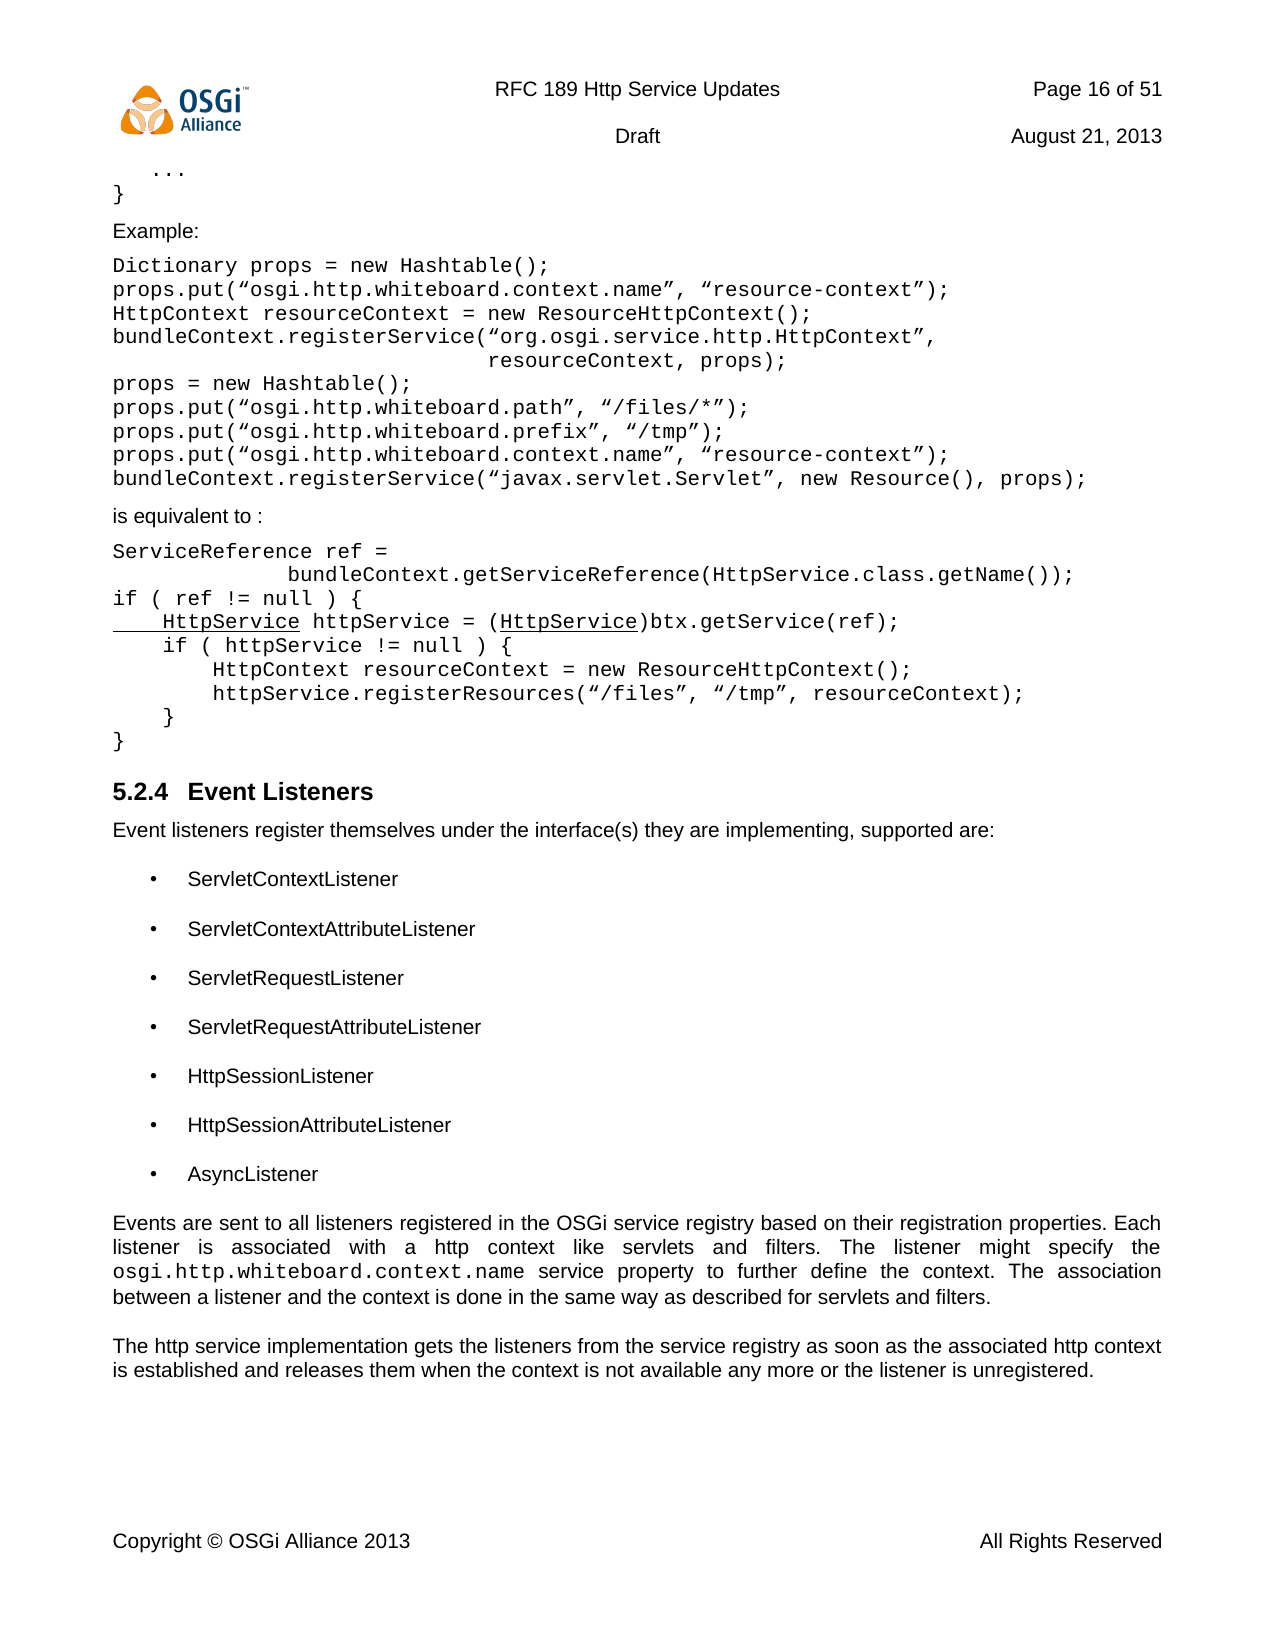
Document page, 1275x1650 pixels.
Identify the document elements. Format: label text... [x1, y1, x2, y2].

text } [112, 706, 1162, 730]
subtitle Event Listeners [112, 777, 1162, 806]
text is equivalent to : [112, 504, 1162, 528]
text HttpContext resourceContext = new ResourceHttpContext(); [112, 659, 1162, 682]
text props = new Hashtable(); [112, 373, 1162, 397]
list ServletContextListener [150, 867, 1162, 891]
text bundleContext.registerService(“org.osgi.service.http.HttpContext”, [112, 326, 1162, 350]
text } [112, 183, 1162, 206]
text Event listeners register themselves under the interface(s) they are implementing, supported are: [112, 818, 1162, 842]
text } [112, 730, 1162, 753]
list HttpSessionAttributeListener [150, 1113, 1162, 1137]
text The http service implementation gets the listeners from the service registry as soon as the associated http context is established and releases them when the context is not available any more or the listener is unregistered. [112, 1333, 1162, 1381]
text props.put(“osgi.http.whiteboard.context.name”, “resource-context”); [112, 279, 1162, 302]
text props.put(“osgi.http.whiteboard.context.name”, “resource-context”); [112, 444, 1162, 468]
text props.put(“osgi.http.whiteboard.prefix”, “/tmp”); [112, 421, 1162, 444]
text httpService.registerResources(“/files”, “/tmp”, resourceContext); [112, 682, 1162, 706]
list ServletRequestAttributeListener [150, 1014, 1162, 1038]
text if ( httpService != null ) { [112, 635, 1162, 659]
text ... [112, 159, 1162, 183]
text resourceContext, props); [112, 350, 1162, 373]
text HttpContext resourceContext = new ResourceHttpContext(); [112, 302, 1162, 326]
list ServletRequestListener [150, 965, 1162, 989]
picture [113, 78, 257, 142]
text if ( ref != null ) { [112, 588, 1162, 612]
text bundleContext.registerService(“javax.servlet.Servlet”, new Resource(), props); [112, 468, 1162, 492]
text HttpService httpService = (HttpService)btx.getService(ref); [112, 612, 1162, 635]
text Events are sent to all listeners registered in the OSGi service registry based on their registration properties. Each listener is associated with a http context like servlets and filters. The listener might specify the osgi.http.whiteboard.context.name service property to further define the context. The association between a listener and the context is done in the same way as described for servlets and filters. [112, 1211, 1162, 1308]
text props.put(“osgi.http.whiteboard.path”, “/files/*”); [112, 397, 1162, 421]
text ServiceReference ref = [112, 541, 1162, 564]
list ServletContextAttributeListener [150, 916, 1162, 940]
text bundleContext.getServiceReference(HttpService.class.getName()); [112, 564, 1162, 588]
list AsyncListener [150, 1162, 1162, 1186]
text Example: [112, 219, 1162, 243]
list HttpSessionListener [150, 1063, 1162, 1088]
text Dictionary props = new Hashtable(); [112, 255, 1162, 279]
